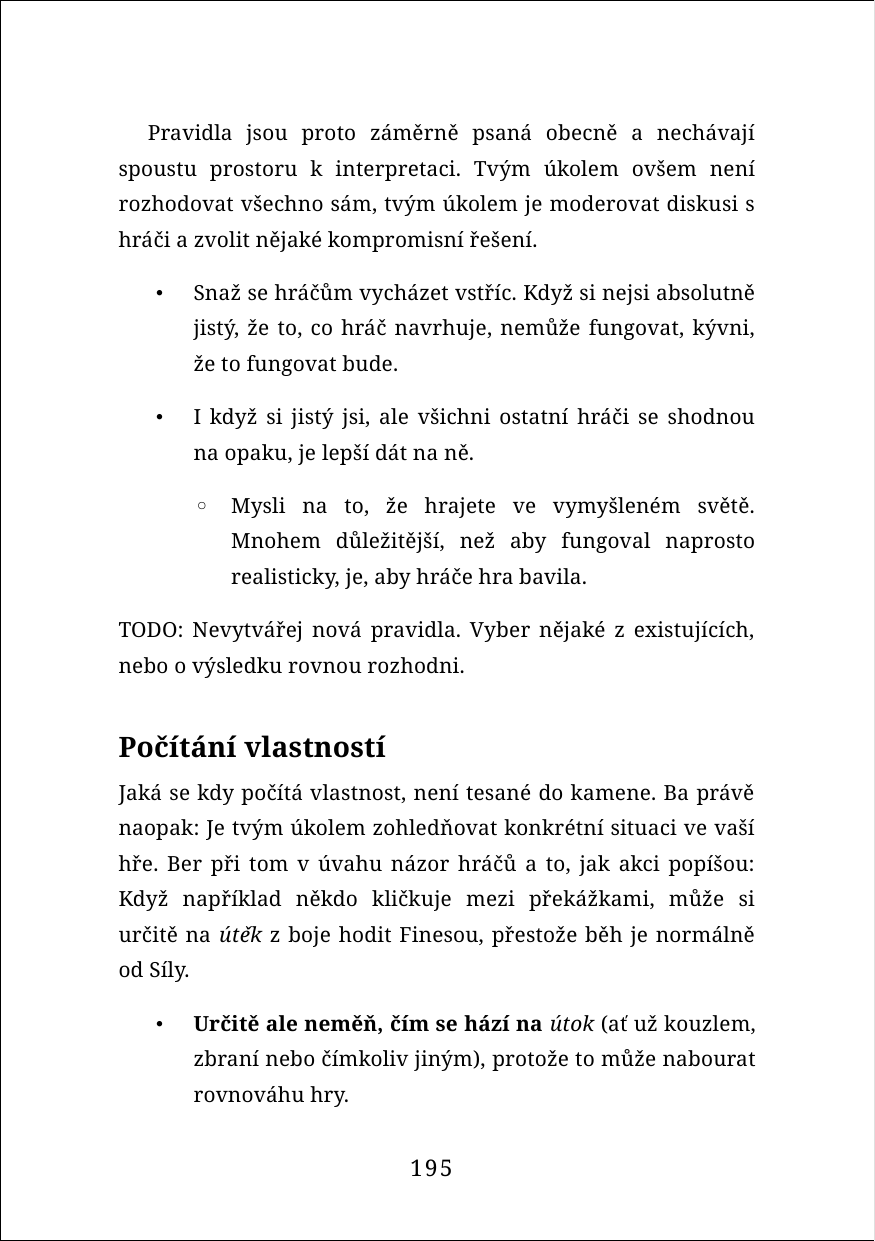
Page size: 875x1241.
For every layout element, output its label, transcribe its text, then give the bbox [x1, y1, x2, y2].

text Pravidla jsou proto záměrně psaná obecně a nechávají spoustu prostoru k interpretaci. Tvým úkolem ovšem není rozhodovat všechno sám, tvým úkolem je moderovat diskusi s hráči a zvolit nějaké kompromisní řešení. [118, 118, 756, 253]
text Jaká se kdy počítá vlastnost, není tesané do kamene. Ba právě naopak: Je tvým úkolem zohledňovat konkrétní situaci ve vaší hře. Ber při tom v úvahu názor hráčů a to, jak akci popíšou: Když například někdo kličkuje mezi překážkami, může si určitě na útěk z boje hodit Finesou, přestože běh je normálně od Síly. [118, 778, 756, 984]
list Určitě ale neměň, čím se hází na útok (ať už kouzlem, zbraní nebo čímkoliv jiným), protože to může nabourat rovnováhu hry. [156, 1009, 756, 1108]
text TODO: Nevytvářej nová pravidla. Vyber nějaké z existujících, nebo o výsledku rovnou rozhodni. [118, 615, 756, 679]
list Snaž se hráčům vycházet vstříc. Když si nejsi absolutně jistý, že to, co hráč navrhuje, nemůže fungovat, kývni, že to fungovat bude. [156, 278, 756, 377]
list I když si jistý jsi, ale všichni ostatní hráči se shodnou na opaku, je lepší dát na ně. [156, 402, 756, 466]
subtitle Počítání vlastností [118, 728, 756, 766]
list Mysli na to, že hrajete ve vymyšleném světě. Mnohem důležitější, než aby fungoval naprosto realisticky, je, aby hráče hra bavila. [193, 491, 756, 591]
